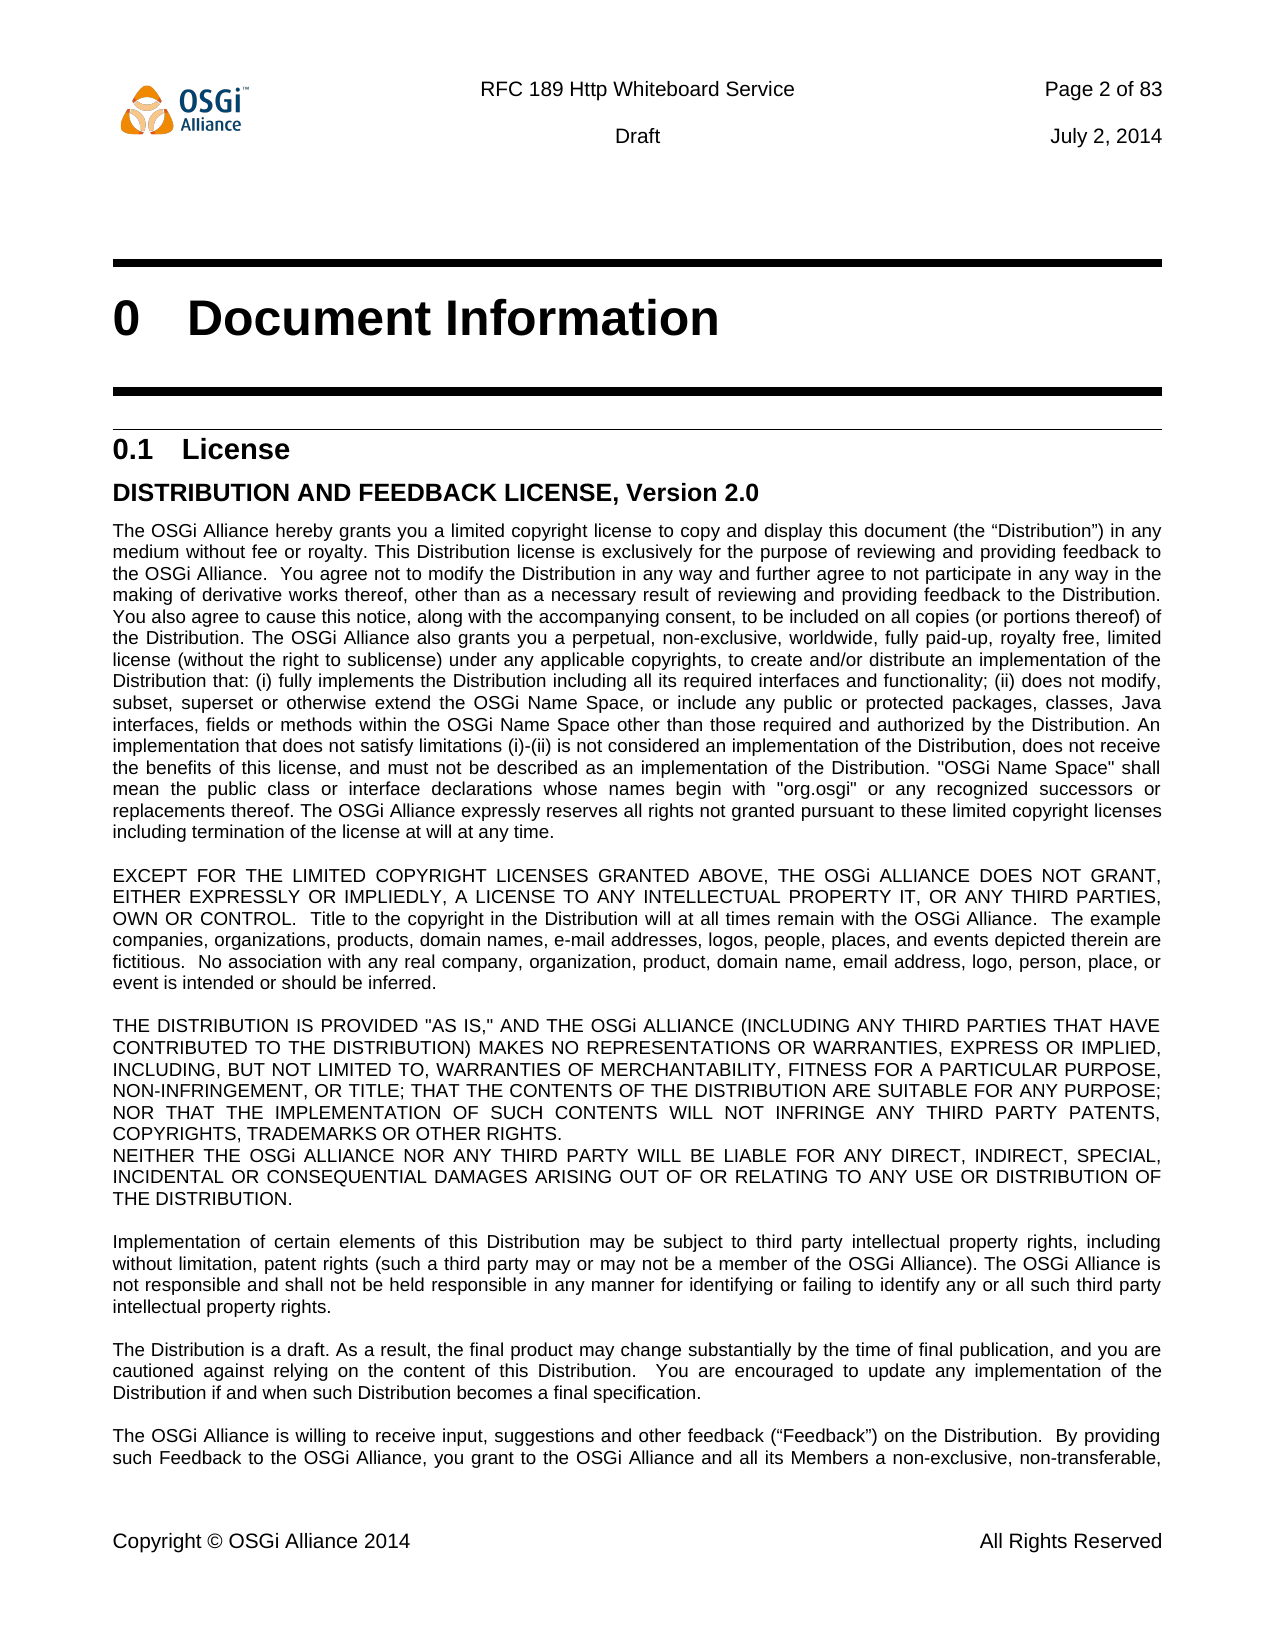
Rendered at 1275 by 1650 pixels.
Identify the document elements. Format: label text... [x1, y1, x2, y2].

picture [113, 78, 257, 142]
subtitle Document Information [112, 260, 1162, 396]
text EXCEPT FOR THE LIMITED COPYRIGHT LICENSES GRANTED ABOVE, THE OSGi ALLIANCE DOES NOT GRANT, EITHER EXPRESSLY OR IMPLIEDLY, A LICENSE TO ANY INTELLECTUAL PROPERTY IT, OR ANY THIRD PARTIES, OWN OR CONTROL. Title to the copyright in the Distribution will at all times remain with the OSGi Alliance. The example companies, organizations, products, domain names, e-mail addresses, logos, people, places, and events depicted therein are fictitious. No association with any real company, organization, product, domain name, email address, logo, person, place, or event is intended or should be inferred. [112, 864, 1162, 994]
text DISTRIBUTION AND FEEDBACK LICENSE, Version 2.0 [112, 478, 1162, 507]
subtitle License [112, 430, 1162, 466]
text The OSGi Alliance is willing to receive input, suggestions and other feedback (“Feedback”) on the Distribution. By providing such Feedback to the OSGi Alliance, you grant to the OSGi Alliance and all its Members a non-exclusive, non-transferable, [112, 1425, 1162, 1468]
text Implementation of certain elements of this Distribution may be subject to third party intellectual property rights, including without limitation, patent rights (such a third party may or may not be a member of the OSGi Alliance). The OSGi Alliance is not responsible and shall not be held responsible in any manner for identifying or failing to identify any or all such third party intellectual property rights. [112, 1231, 1162, 1317]
text The Distribution is a draft. As a result, the final product may change substantially by the time of final publication, and you are cautioned against relying on the content of this Distribution. You are encouraged to update any implementation of the Distribution if and when such Distribution becomes a final specification. [112, 1339, 1162, 1403]
text NEITHER THE OSGi ALLIANCE NOR ANY THIRD PARTY WILL BE LIABLE FOR ANY DIRECT, INDIRECT, SPECIAL, INCIDENTAL OR CONSEQUENTIAL DAMAGES ARISING OUT OF OR RELATING TO ANY USE OR DISTRIBUTION OF THE DISTRIBUTION. [112, 1145, 1162, 1209]
text THE DISTRIBUTION IS PROVIDED "AS IS," AND THE OSGi ALLIANCE (INCLUDING ANY THIRD PARTIES THAT HAVE CONTRIBUTED TO THE DISTRIBUTION) MAKES NO REPRESENTATIONS OR WARRANTIES, EXPRESS OR IMPLIED, INCLUDING, BUT NOT LIMITED TO, WARRANTIES OF MERCHANTABILITY, FITNESS FOR A PARTICULAR PURPOSE, NON-INFRINGEMENT, OR TITLE; THAT THE CONTENTS OF THE DISTRIBUTION ARE SUITABLE FOR ANY PURPOSE; NOR THAT THE IMPLEMENTATION OF SUCH CONTENTS WILL NOT INFRINGE ANY THIRD PARTY PATENTS, COPYRIGHTS, TRADEMARKS OR OTHER RIGHTS. [112, 1015, 1162, 1145]
text The OSGi Alliance hereby grants you a limited copyright license to copy and display this document (the “Distribution”) in any medium without fee or royalty. This Distribution license is exclusively for the purpose of reviewing and providing feedback to the OSGi Alliance. You agree not to modify the Distribution in any way and further agree to not participate in any way in the making of derivative works thereof, other than as a necessary result of reviewing and providing feedback to the Distribution. You also agree to cause this notice, along with the accompanying consent, to be included on all copies (or portions thereof) of the Distribution. The OSGi Alliance also grants you a perpetual, non-exclusive, worldwide, fully paid-up, royalty free, limited license (without the right to sublicense) under any applicable copyrights, to create and/or distribute an implementation of the Distribution that: (i) fully implements the Distribution including all its required interfaces and functionality; (ii) does not modify, subset, superset or otherwise extend the OSGi Name Space, or include any public or protected packages, classes, Java interfaces, fields or methods within the OSGi Name Space other than those required and authorized by the Distribution. An implementation that does not satisfy limitations (i)-(ii) is not considered an implementation of the Distribution, does not receive the benefits of this license, and must not be described as an implementation of the Distribution. "OSGi Name Space" shall mean the public class or interface declarations whose names begin with "org.osgi" or any recognized successors or replacements thereof. The OSGi Alliance expressly reserves all rights not granted pursuant to these limited copyright licenses including termination of the license at will at any time. [112, 519, 1162, 843]
